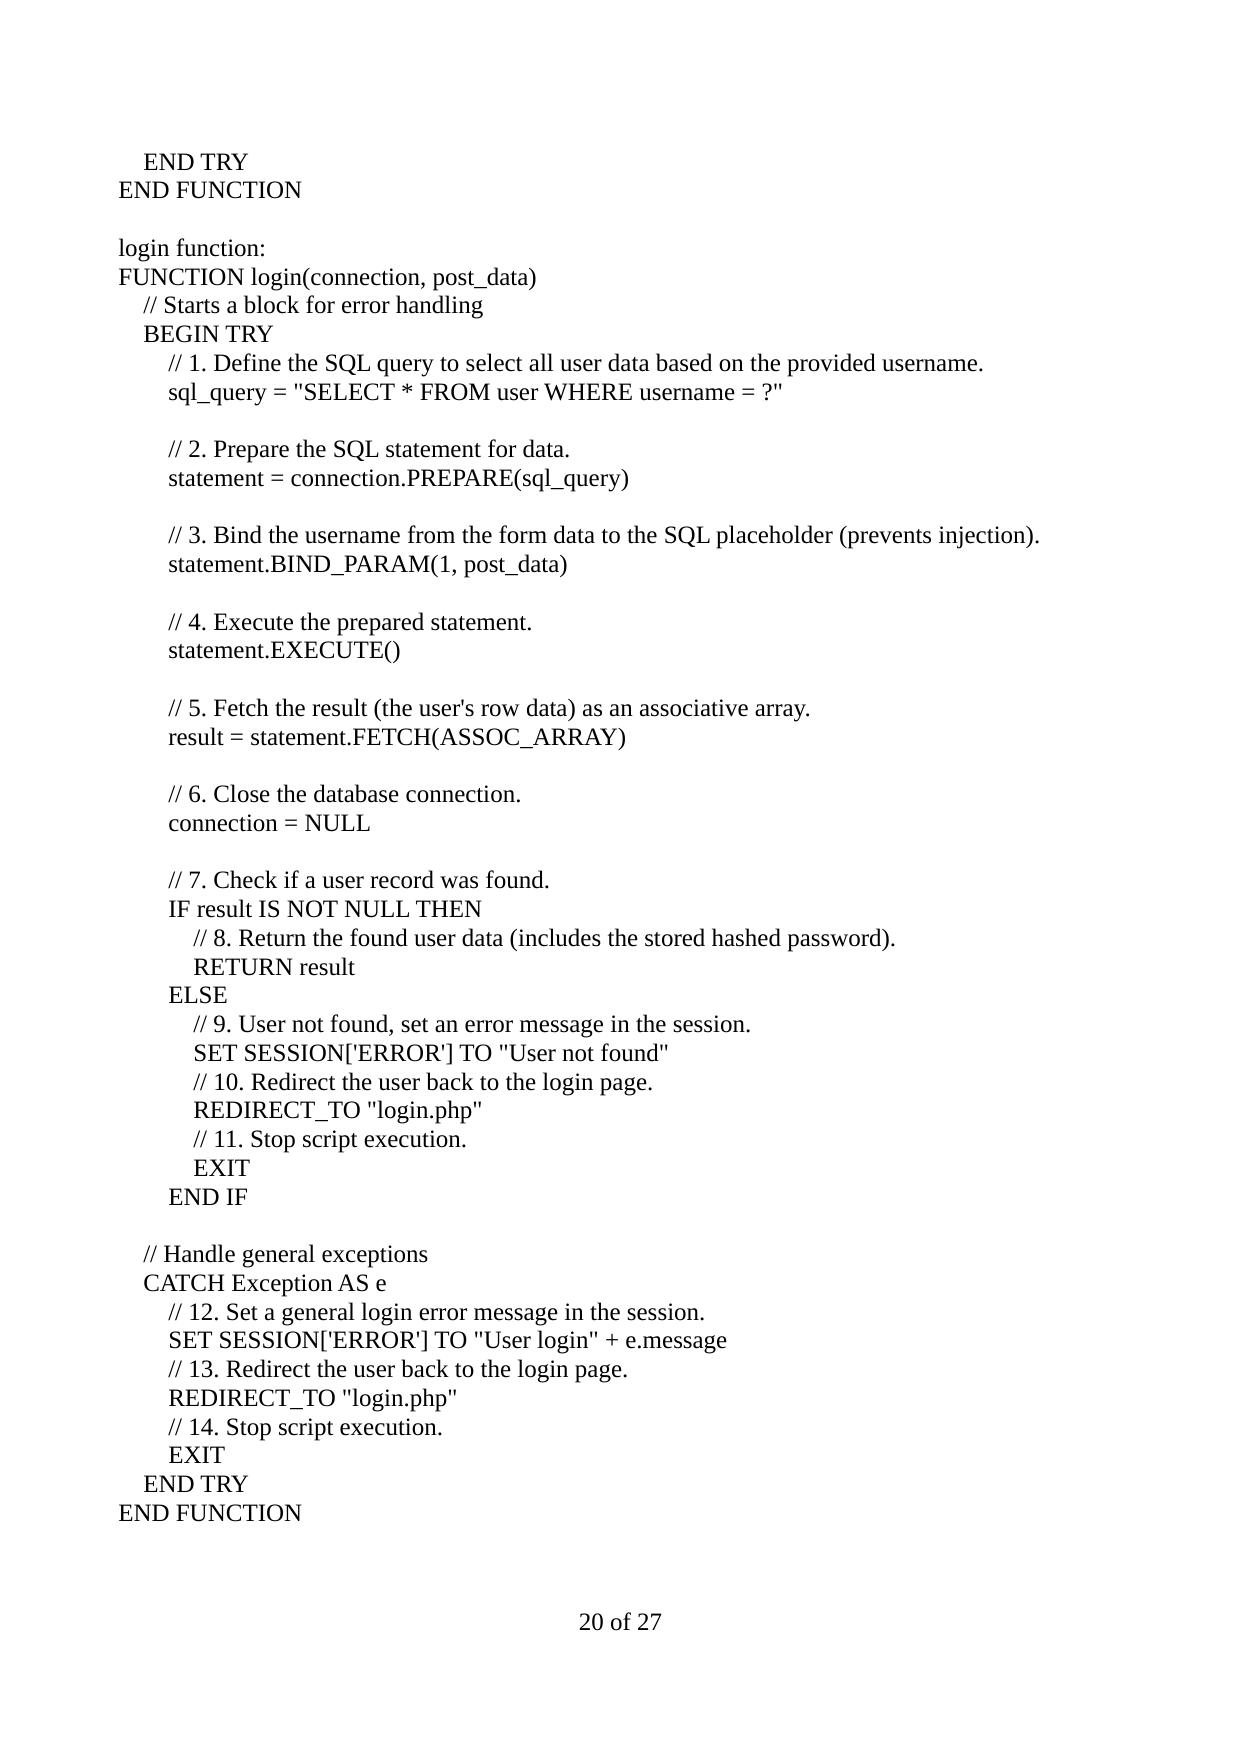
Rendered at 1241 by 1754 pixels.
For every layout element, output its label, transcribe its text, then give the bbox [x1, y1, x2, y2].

text // 4. Execute the prepared statement. [118, 607, 1122, 636]
text RETURN result [118, 952, 1122, 981]
text // 1. Define the SQL query to select all user data based on the provided username. [118, 348, 1122, 377]
text END IF [118, 1182, 1122, 1211]
text // 2. Prepare the SQL statement for data. [118, 434, 1122, 463]
text // 6. Close the database connection. [118, 779, 1122, 808]
text END TRY [118, 1469, 1122, 1498]
text statement = connection.PREPARE(sql_query) [118, 463, 1122, 492]
text // 10. Redirect the user back to the login page. [118, 1067, 1122, 1096]
text // 9. User not found, set an error message in the session. [118, 1009, 1122, 1038]
text SET SESSION['ERROR'] TO "User login" + e.message [118, 1326, 1122, 1354]
text result = statement.FETCH(ASSOC_ARRAY) [118, 722, 1122, 751]
text REDIRECT_TO "login.php" [118, 1096, 1122, 1124]
text END FUNCTION [118, 176, 1122, 204]
text REDIRECT_TO "login.php" [118, 1383, 1122, 1412]
text login function: [118, 233, 1122, 262]
text statement.BIND_PARAM(1, post_data) [118, 549, 1122, 578]
text // 12. Set a general login error message in the session. [118, 1297, 1122, 1326]
text // Starts a block for error handling [118, 291, 1122, 319]
text BEGIN TRY [118, 319, 1122, 348]
text CATCH Exception AS e [118, 1268, 1122, 1297]
text SET SESSION['ERROR'] TO "User not found" [118, 1038, 1122, 1067]
text // 5. Fetch the result (the user's row data) as an associative array. [118, 693, 1122, 722]
text statement.EXECUTE() [118, 636, 1122, 664]
text sql_query = "SELECT * FROM user WHERE username = ?" [118, 377, 1122, 406]
text // 3. Bind the username from the form data to the SQL placeholder (prevents injection). [118, 521, 1122, 549]
text // 8. Return the found user data (includes the stored hashed password). [118, 923, 1122, 952]
text // Handle general exceptions [118, 1239, 1122, 1268]
text END TRY [118, 147, 1122, 176]
text connection = NULL [118, 808, 1122, 837]
text EXIT [118, 1153, 1122, 1182]
text END FUNCTION [118, 1498, 1122, 1527]
text ELSE [118, 981, 1122, 1009]
text EXIT [118, 1441, 1122, 1469]
text // 11. Stop script execution. [118, 1124, 1122, 1153]
text // 13. Redirect the user back to the login page. [118, 1354, 1122, 1383]
text FUNCTION login(connection, post_data) [118, 262, 1122, 291]
text // 14. Stop script execution. [118, 1412, 1122, 1441]
text IF result IS NOT NULL THEN [118, 894, 1122, 923]
text // 7. Check if a user record was found. [118, 866, 1122, 894]
